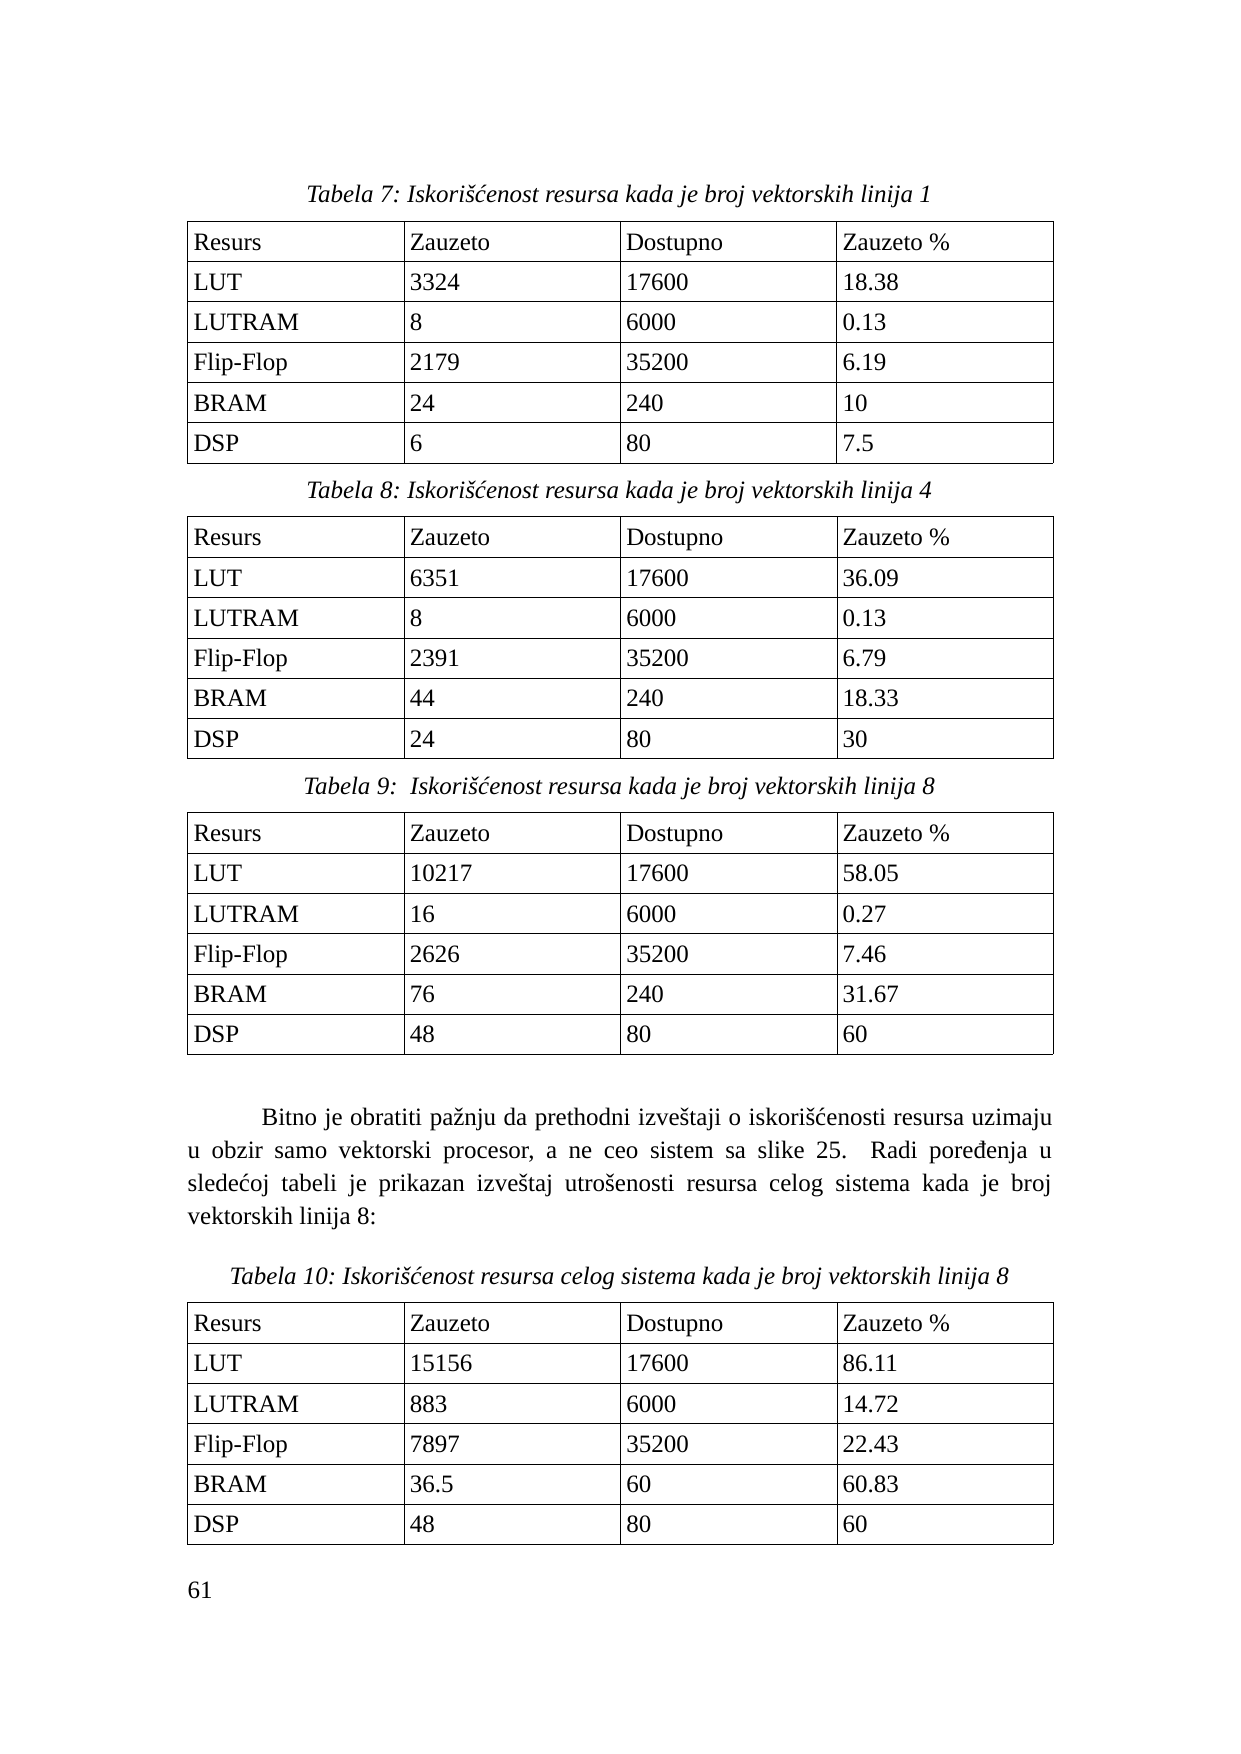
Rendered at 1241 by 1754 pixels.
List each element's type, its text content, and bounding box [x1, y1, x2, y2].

table_cell 6351 [405, 558, 620, 597]
table_header Zauzeto % [838, 1303, 1053, 1342]
table_cell 80 [621, 1505, 837, 1544]
table_header Zauzeto [405, 222, 620, 261]
table_cell BRAM [188, 383, 404, 422]
table_cell 2626 [405, 934, 620, 973]
table_cell 48 [405, 1505, 620, 1544]
table_cell 30 [838, 719, 1053, 758]
table_cell LUTRAM [188, 598, 404, 637]
table_cell 0.13 [838, 598, 1053, 637]
table_cell DSP [188, 423, 404, 463]
table_cell 7.46 [838, 934, 1053, 973]
table_header Dostupno [621, 222, 836, 261]
table_header Zauzeto [405, 517, 620, 557]
table_cell LUT [188, 262, 404, 301]
table_cell 36.09 [838, 558, 1053, 597]
table_cell 6000 [621, 894, 837, 933]
table_cell 14.72 [838, 1384, 1053, 1423]
table_cell 24 [405, 383, 620, 422]
table_header Zauzeto % [837, 222, 1053, 261]
table_cell 17600 [621, 1344, 837, 1383]
table_cell 60.83 [838, 1465, 1053, 1504]
table_header Resurs [188, 813, 404, 852]
table_cell 48 [405, 1015, 620, 1054]
table_cell DSP [188, 1505, 404, 1544]
table_cell 0.27 [838, 894, 1053, 933]
table_cell 883 [405, 1384, 620, 1423]
table_cell 2179 [405, 343, 620, 382]
table_cell 240 [621, 679, 837, 718]
table_cell LUT [188, 558, 404, 597]
table_cell 86.11 [838, 1344, 1053, 1383]
table_header Resurs [188, 1303, 404, 1342]
text Tabela 8: Iskorišćenost resursa kada je broj vektorskih linija 4 [187, 475, 1053, 504]
table_header Dostupno [621, 517, 837, 557]
table_cell 10 [837, 383, 1053, 422]
text Tabela 10: Iskorišćenost resursa celog sistema kada je broj vektorskih linija 8 [187, 1261, 1053, 1290]
table_cell 6000 [621, 1384, 837, 1423]
table_cell 24 [405, 719, 620, 758]
table_cell 240 [621, 383, 836, 422]
table_cell LUTRAM [188, 302, 404, 342]
text Bitno je obratiti pažnju da prethodni izveštaji o iskorišćenosti resursa uzimaju u obzir samo vektorski procesor, a ne ceo sistem sa slike 25. Radi poređenja u sledećoj tabeli je prikazan izveštaj utrošenosti resursa celog sistema kada je broj vektorskih linija 8: [187, 1102, 1053, 1229]
table_cell 6 [405, 423, 620, 463]
table_cell BRAM [188, 975, 404, 1014]
table_cell 6.79 [838, 639, 1053, 678]
table_cell 35200 [621, 934, 837, 973]
table_cell 7.5 [837, 423, 1053, 463]
table_cell 10217 [405, 854, 620, 893]
table_cell 22.43 [838, 1424, 1053, 1463]
table_cell 18.33 [838, 679, 1053, 718]
table_cell DSP [188, 1015, 404, 1054]
table_cell Flip-Flop [188, 639, 404, 678]
table_cell 35200 [621, 639, 837, 678]
table_cell Flip-Flop [188, 934, 404, 973]
table_cell 80 [621, 719, 837, 758]
table_cell Flip-Flop [188, 343, 404, 382]
table_cell 240 [621, 975, 837, 1014]
table_cell LUTRAM [188, 1384, 404, 1423]
table_header Zauzeto % [838, 517, 1053, 557]
table_cell 6.19 [837, 343, 1053, 382]
table_cell 76 [405, 975, 620, 1014]
table_header Dostupno [621, 813, 837, 852]
table_cell 3324 [405, 262, 620, 301]
table_cell 60 [621, 1465, 837, 1504]
table_cell LUTRAM [188, 894, 404, 933]
table_header Dostupno [621, 1303, 837, 1342]
table_cell 44 [405, 679, 620, 718]
table_cell 80 [621, 1015, 837, 1054]
table_cell LUT [188, 854, 404, 893]
table_cell 35200 [621, 343, 836, 382]
text Tabela 9: Iskorišćenost resursa kada je broj vektorskih linija 8 [187, 771, 1053, 800]
table_cell 60 [838, 1505, 1053, 1544]
table_header Resurs [188, 222, 404, 261]
table_header Zauzeto % [838, 813, 1053, 852]
table_cell 58.05 [838, 854, 1053, 893]
table_cell 8 [405, 302, 620, 342]
table_header Resurs [188, 517, 404, 557]
table_cell 8 [405, 598, 620, 637]
table_cell 17600 [621, 262, 836, 301]
table_cell 35200 [621, 1424, 837, 1463]
table_cell 17600 [621, 854, 837, 893]
table_header Zauzeto [405, 813, 620, 852]
table_cell 6000 [621, 302, 836, 342]
table_cell 60 [838, 1015, 1053, 1054]
table_cell BRAM [188, 679, 404, 718]
table_cell DSP [188, 719, 404, 758]
table_cell LUT [188, 1344, 404, 1383]
table_cell 7897 [405, 1424, 620, 1463]
table_cell 17600 [621, 558, 837, 597]
table_cell 18.38 [837, 262, 1053, 301]
table_cell 2391 [405, 639, 620, 678]
table_cell 15156 [405, 1344, 620, 1383]
table_cell 31.67 [838, 975, 1053, 1014]
table_cell BRAM [188, 1465, 404, 1504]
table_cell 6000 [621, 598, 837, 637]
table_cell Flip-Flop [188, 1424, 404, 1463]
text Tabela 7: Iskorišćenost resursa kada je broj vektorskih linija 1 [187, 179, 1053, 208]
table_cell 80 [621, 423, 836, 463]
table_header Zauzeto [405, 1303, 620, 1342]
table_cell 0.13 [837, 302, 1053, 342]
table_cell 36.5 [405, 1465, 620, 1504]
table_cell 16 [405, 894, 620, 933]
